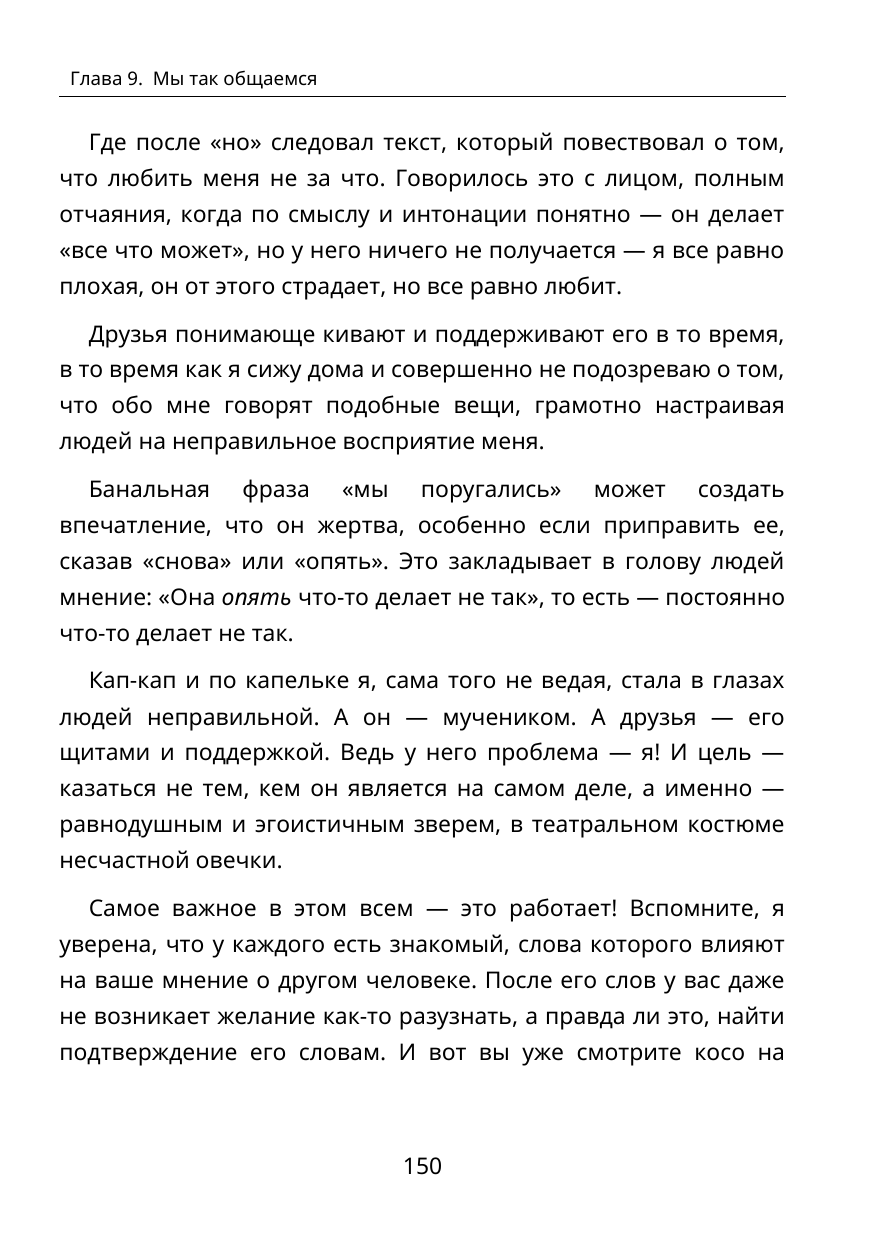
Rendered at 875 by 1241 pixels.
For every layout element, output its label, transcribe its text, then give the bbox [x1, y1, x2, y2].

text Банальная фраза «мы поругались» может создать впечатление, что он жертва, особенно если приправить ее, сказав «снова» или «опять». Это закладывает в голову людей мнение: «Она опять что-то делает не так», то есть — постоянно что-то делает не так. [59, 473, 786, 648]
text Друзья понимающе кивают и поддерживают его в то время, в то время как я сижу дома и совершенно не подозреваю о том, что обо мне говорят подобные вещи, грамотно настраивая людей на неправильное восприятие меня. [59, 317, 786, 457]
text Кап-кап и по капельке я, сама того не ведая, стала в глазах людей неправильной. А он — мучеником. А друзья — его щитами и поддержкой. Ведь у него проблема — я! И цель — казаться не тем, кем он является на самом деле, а именно — равнодушным и эгоистичным зверем, в театральном костюме несчастной овечки. [59, 664, 786, 875]
text Самое важное в этом всем — это работает! Вспомните, я уверена, что у каждого есть знакомый, слова которого влияют на ваше мнение о другом человеке. После его слов у вас даже не возникает желание как-то разузнать, а правда ли это, найти подтверждение его словам. И вот вы уже смотрите косо на [59, 892, 786, 1067]
text Где после «но» следовал текст, который повествовал о том, что любить меня не за что. Говорилось это с лицом, полным отчаяния, когда по смыслу и интонации понятно — он делает «все что может», но у него ничего не получается — я все равно плохая, он от этого страдает, но все равно любит. [59, 126, 786, 301]
